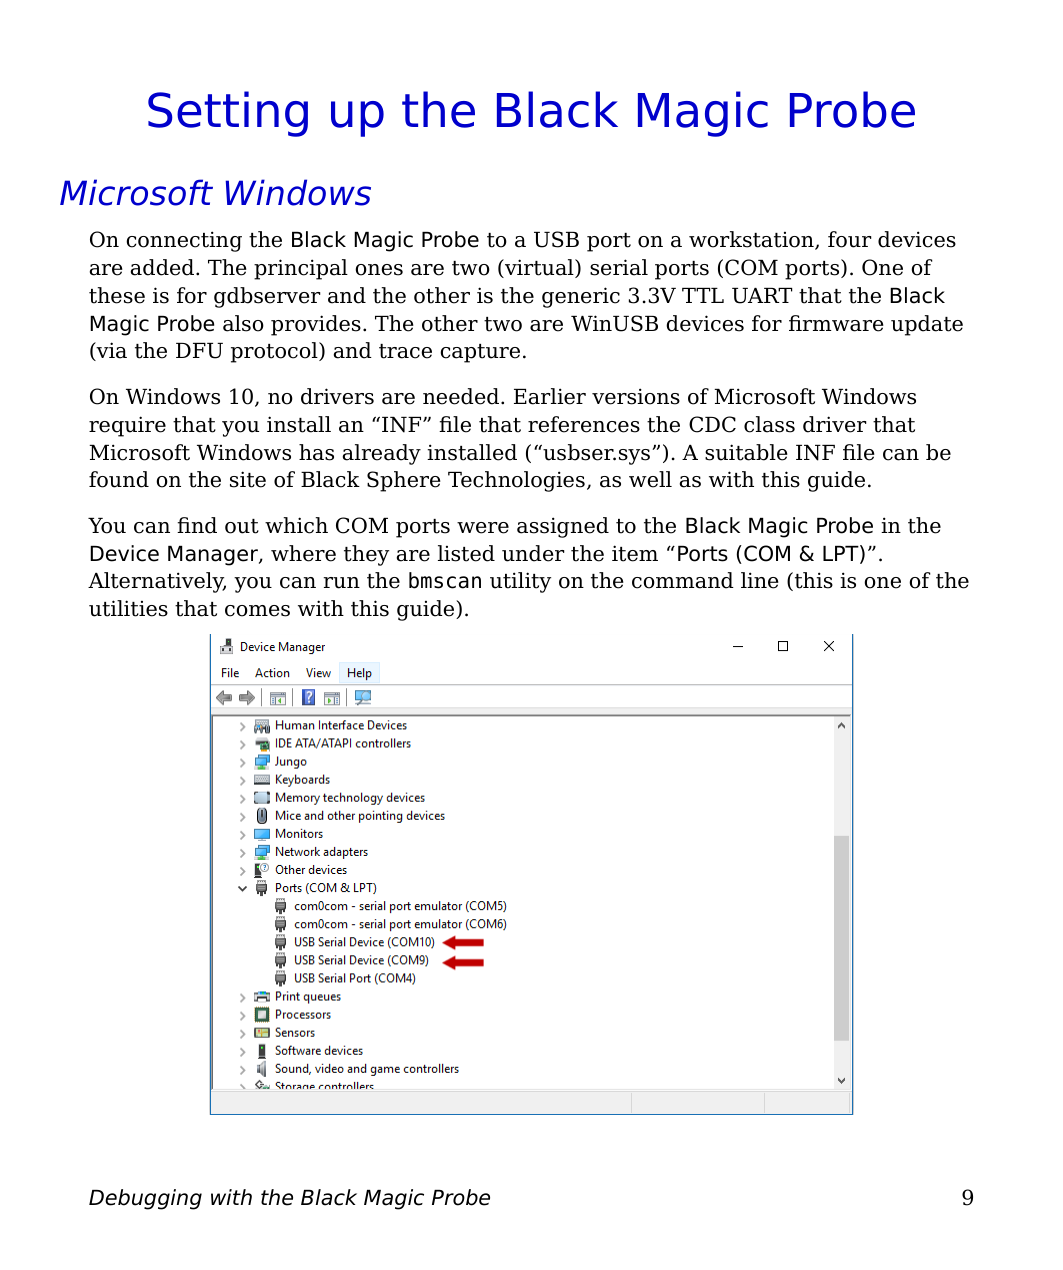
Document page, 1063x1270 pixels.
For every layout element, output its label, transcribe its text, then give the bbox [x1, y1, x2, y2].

text On connecting the Black Magic Probe to a USB port on a workstation, four devices are added. The principal ones are two (virtual) serial ports (COM ports). One of these is for gdbserver and the other is the generic 3.3V TTL UART that the Black Magic Probe also provides. The other two are WinUSB devices for firmware update (via the DFU protocol) and trace capture. [88, 228, 974, 364]
subtitle Microsoft Windows [59, 174, 974, 213]
text You can find out which COM ports were assigned to the Black Magic Probe in the Device Manager, where they are listed under the item “Ports (COM & LPT)”. Alternatively, you can run the bmscan utility on the command line (this is one of the utilities that comes with this guide). [88, 514, 974, 622]
subtitle Setting up the Black Magic Probe [88, 84, 974, 138]
picture [209, 634, 854, 1115]
text On Windows 10, no drivers are needed. Earlier versions of Microsoft Windows require that you install an “INF” file that references the CDC class driver that Microsoft Windows has already installed (“usbser.sys”). A suitable INF file can be found on the site of Black Sphere Technologies, as well as with this guide. [88, 385, 974, 493]
